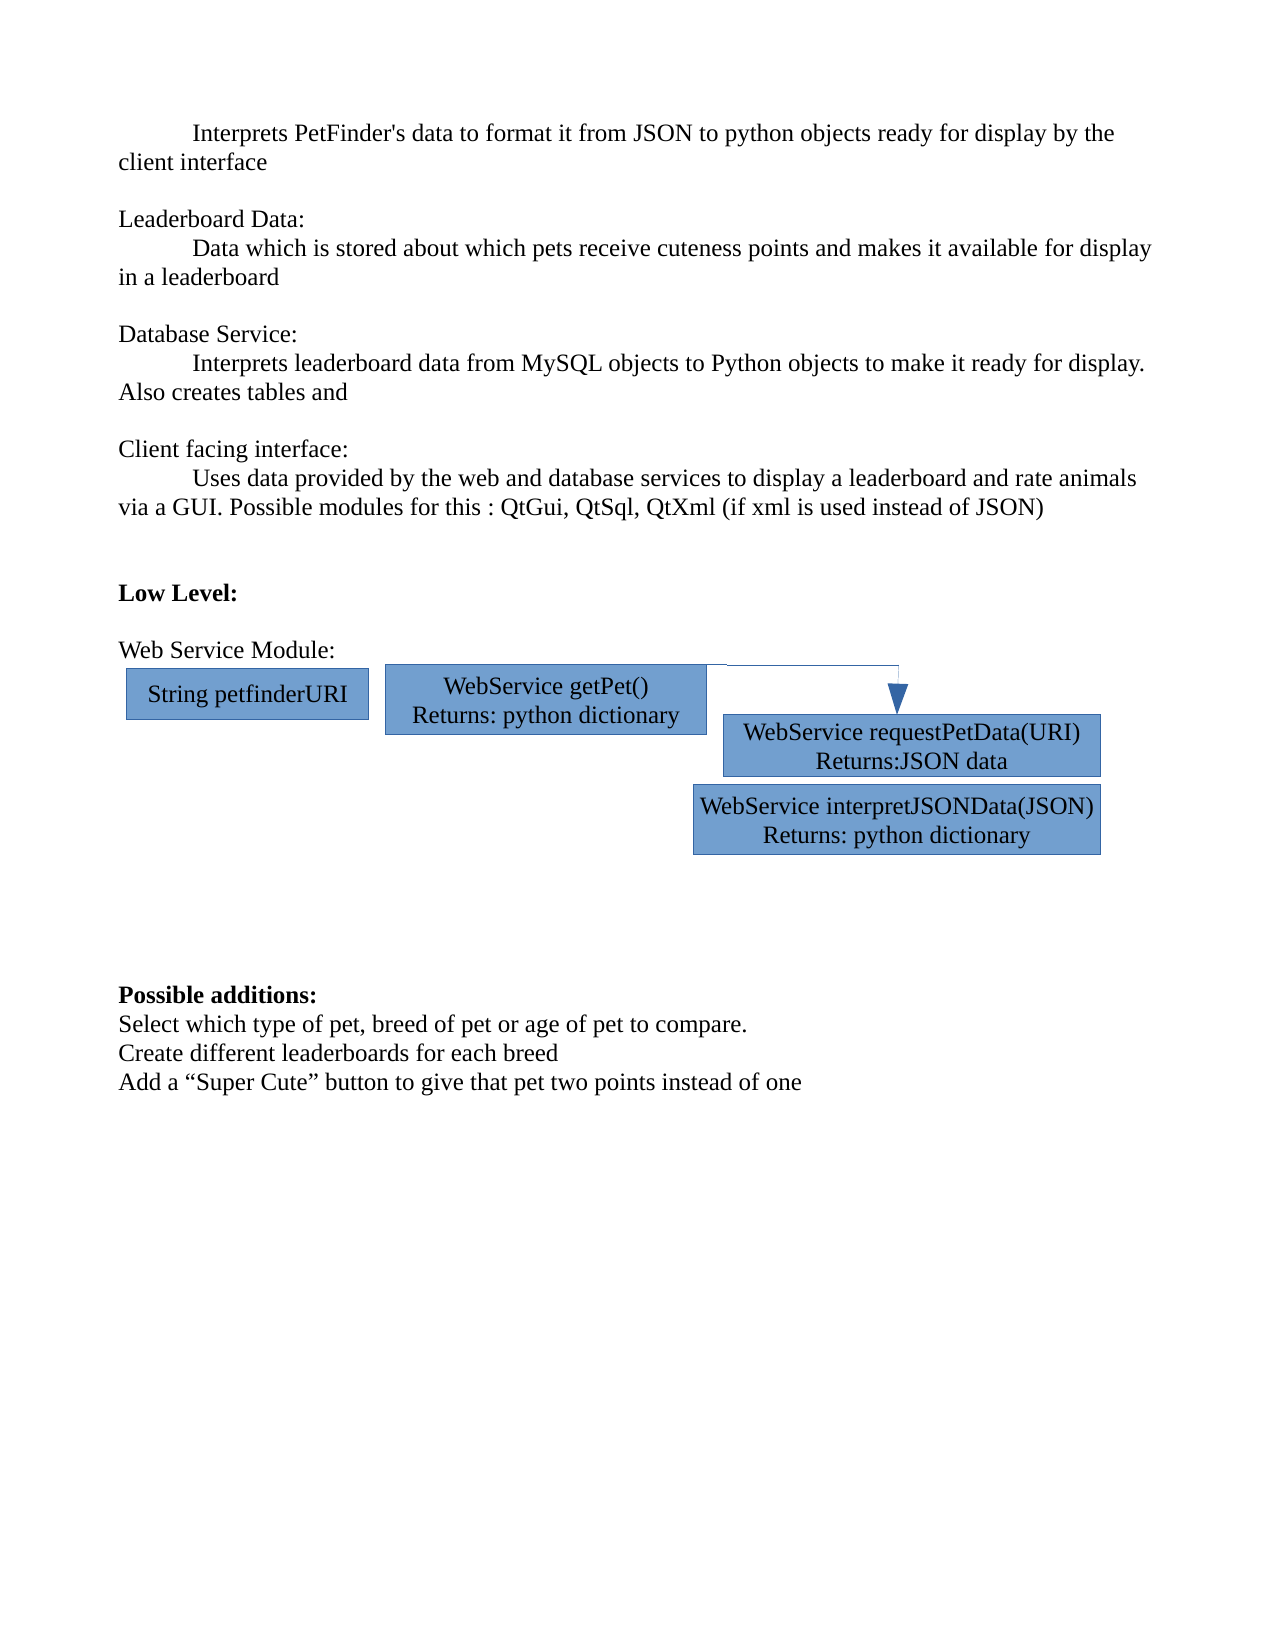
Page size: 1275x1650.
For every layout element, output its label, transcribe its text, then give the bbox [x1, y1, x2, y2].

text Create different leaderboards for each breed [118, 1038, 1157, 1067]
text Low Level: [118, 578, 1157, 607]
text Database Service: [118, 319, 1157, 348]
text Uses data provided by the web and database services to display a leaderboard and rate animals via a GUI. Possible modules for this : QtGui, QtSql, QtXml (if xml is used instead of JSON) [118, 463, 1157, 521]
text Select which type of pet, breed of pet or age of pet to compare. [118, 1009, 1157, 1038]
text Web Service Module: [118, 636, 1157, 664]
text Interprets leaderboard data from MySQL objects to Python objects to make it ready for display. Also creates tables and [118, 348, 1157, 406]
text Add a “Super Cute” button to give that pet two points instead of one [118, 1067, 1157, 1096]
text Leaderboard Data: [118, 204, 1157, 233]
text Client facing interface: [118, 434, 1157, 463]
text Data which is stored about which pets receive cuteness points and makes it available for display in a leaderboard [118, 233, 1157, 291]
text Interprets PetFinder's data to format it from JSON to python objects ready for display by the client interface [118, 118, 1157, 176]
text Possible additions: [118, 981, 1157, 1009]
